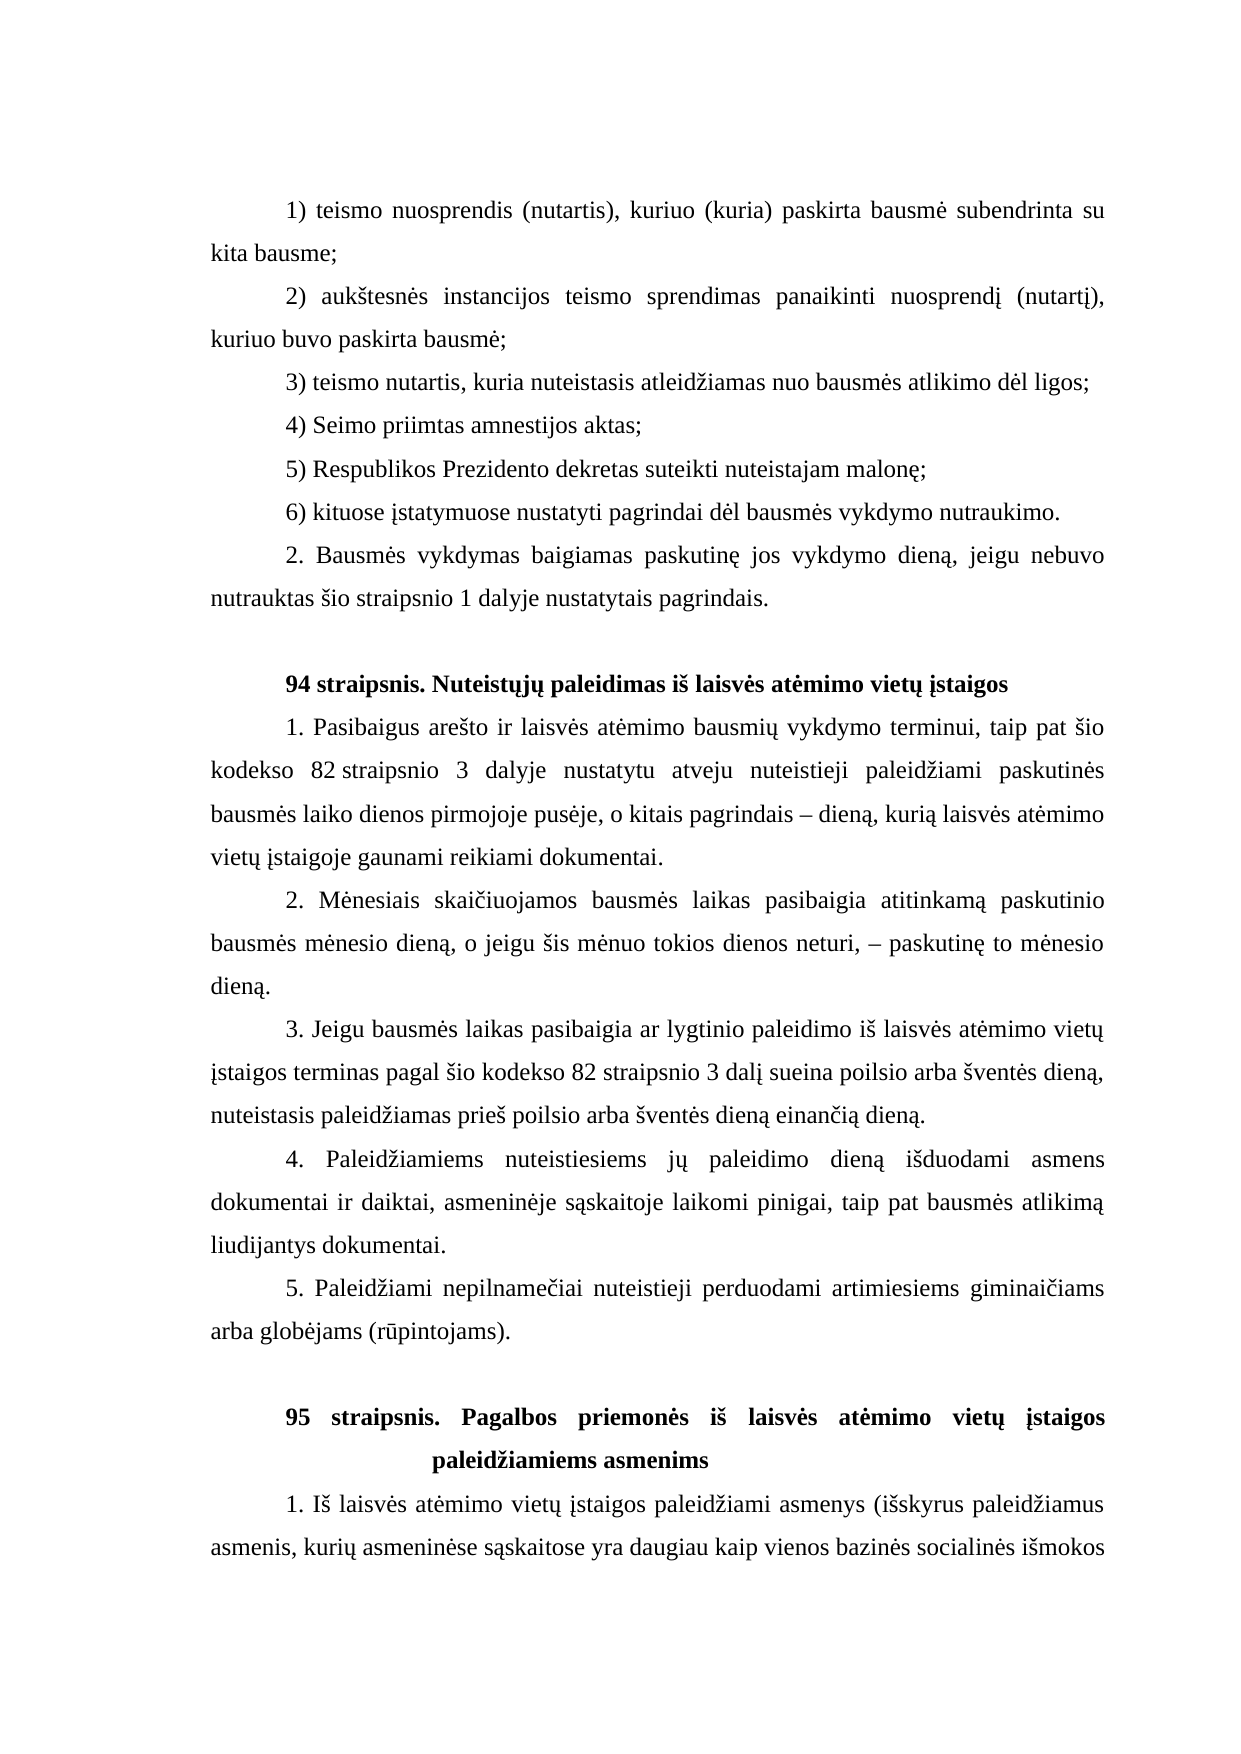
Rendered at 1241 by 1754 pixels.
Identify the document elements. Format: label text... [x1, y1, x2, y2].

text 3. Jeigu bausmės laikas pasibaigia ar lygtinio paleidimo iš laisvės atėmimo vietų įstaigos terminas pagal šio kodekso 82 straipsnio 3 dalį sueina poilsio arba šventės dieną, nuteistasis paleidžiamas prieš poilsio arba šventės dieną einančią dieną. [210, 1014, 1105, 1129]
text 1) teismo nuosprendis (nutartis), kuriuo (kuria) paskirta bausmė subendrinta su kita bausme; [210, 195, 1105, 267]
text 95 straipsnis. Pagalbos priemonės iš laisvės atėmimo vietų įstaigos paleidžiamiems asmenims [285, 1402, 1105, 1474]
text 4) Seimo priimtas amnestijos aktas; [210, 411, 1105, 439]
text 2. Bausmės vykdymas baigiamas paskutinę jos vykdymo dieną, jeigu nebuvo nutrauktas šio straipsnio 1 dalyje nustatytais pagrindais. [210, 540, 1105, 612]
text 6) kituose įstatymuose nustatyti pagrindai dėl bausmės vykdymo nutraukimo. [210, 497, 1105, 526]
text 1. Pasibaigus arešto ir laisvės atėmimo bausmių vykdymo terminui, taip pat šio kodekso 82 straipsnio 3 dalyje nustatytu atveju nuteistieji paleidžiami paskutinės bausmės laiko dienos pirmojoje pusėje, o kitais pagrindais – dieną, kurią laisvės atėmimo vietų įstaigoje gaunami reikiami dokumentai. [210, 712, 1105, 871]
text 5. Paleidžiami nepilnamečiai nuteistieji perduodami artimiesiems giminaičiams arba globėjams (rūpintojams). [210, 1273, 1105, 1345]
text 3) teismo nutartis, kuria nuteistasis atleidžiamas nuo bausmės atlikimo dėl ligos; [210, 367, 1105, 396]
text 2. Mėnesiais skaičiuojamos bausmės laikas pasibaigia atitinkamą paskutinio bausmės mėnesio dieną, o jeigu šis mėnuo tokios dienos neturi, – paskutinę to mėnesio dieną. [210, 885, 1105, 1000]
text 1. Iš laisvės atėmimo vietų įstaigos paleidžiami asmenys (išskyrus paleidžiamus asmenis, kurių asmeninėse sąskaitose yra daugiau kaip vienos bazinės socialinės išmokos [210, 1489, 1105, 1561]
text 5) Respublikos Prezidento dekretas suteikti nuteistajam malonę; [210, 454, 1105, 482]
text 94 straipsnis. Nuteistųjų paleidimas iš laisvės atėmimo vietų įstaigos [210, 669, 1105, 698]
text 4. Paleidžiamiems nuteistiesiems jų paleidimo dieną išduodami asmens dokumentai ir daiktai, asmeninėje sąskaitoje laikomi pinigai, taip pat bausmės atlikimą liudijantys dokumentai. [210, 1144, 1105, 1259]
text 2) aukštesnės instancijos teismo sprendimas panaikinti nuosprendį (nutartį), kuriuo buvo paskirta bausmė; [210, 281, 1105, 353]
